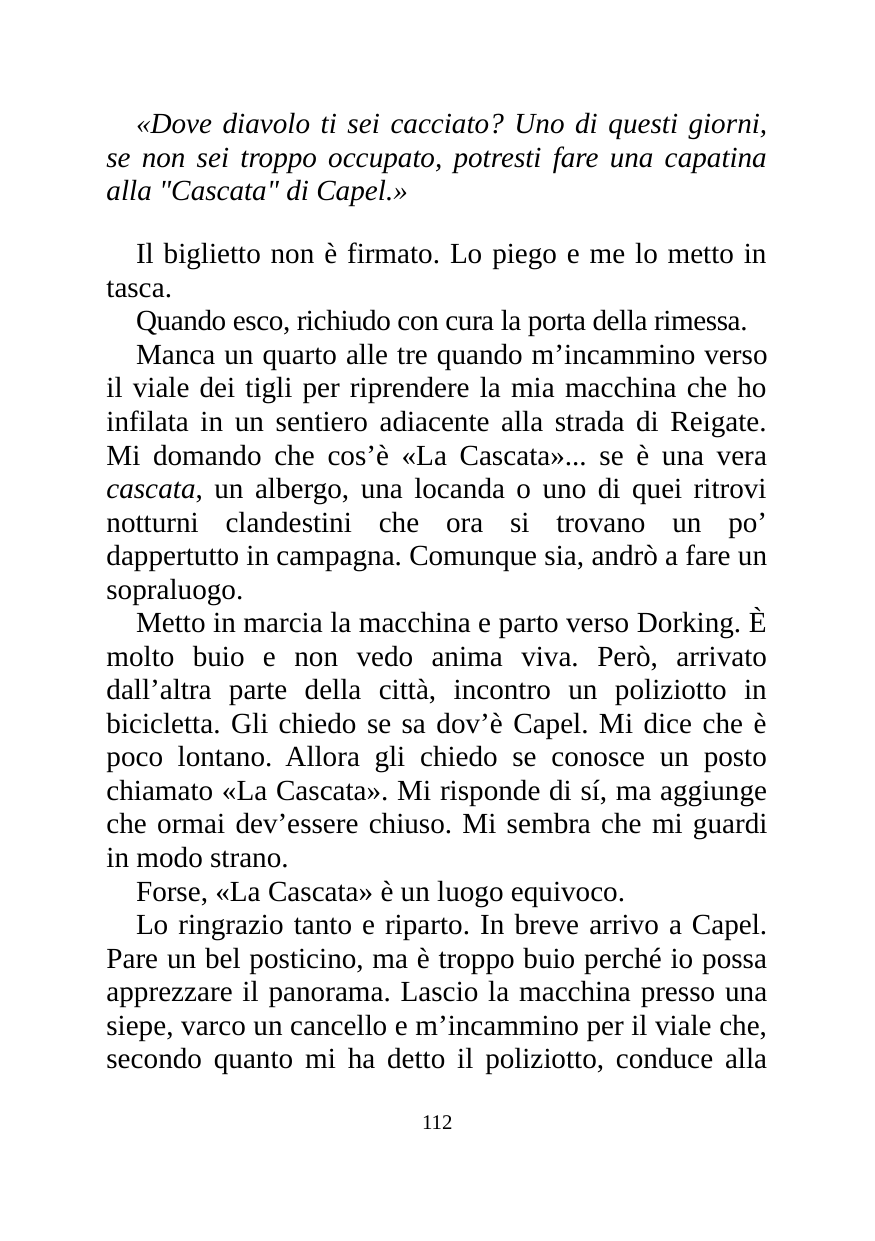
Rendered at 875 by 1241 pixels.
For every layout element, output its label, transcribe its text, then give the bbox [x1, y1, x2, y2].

text Forse, «La Cascata» è un luogo equivoco. [106, 874, 768, 907]
text Quando esco, richiudo con cura la porta della rimessa. [106, 303, 768, 337]
text «Dove diavolo ti sei cacciato? Uno di questi giorni, se non sei troppo occupato, potresti fare una capatina alla "Cascata" di Capel.» [106, 106, 768, 207]
text Lo ringrazio tanto e riparto. In breve arrivo a Capel. Pare un bel posticino, ma è troppo buio perché io possa apprezzare il panorama. Lascio la macchina presso una siepe, varco un cancello e m’incammino per il viale che, secondo quanto mi ha detto il poliziotto, conduce alla [106, 907, 768, 1075]
text Manca un quarto alle tre quando m’incammino verso il viale dei tigli per riprendere la mia macchina che ho infilata in un sentiero adiacente alla strada di Reigate. Mi domando che cos’è «La Cascata»... se è una vera cascata, un albergo, una locanda o uno di quei ritrovi notturni clandestini che ora si trovano un po’ dappertutto in campagna. Comunque sia, andrò a fare un sopraluogo. [106, 337, 768, 605]
text Metto in marcia la macchina e parto verso Dorking. È molto buio e non vedo anima viva. Però, arrivato dall’altra parte della città, incontro un poliziotto in bicicletta. Gli chiedo se sa dov’è Capel. Mi dice che è poco lontano. Allora gli chiedo se conosce un posto chiamato «La Cascata». Mi risponde di sí, ma aggiunge che ormai dev’essere chiuso. Mi sembra che mi guardi in modo strano. [106, 605, 768, 874]
text Il biglietto non è firmato. Lo piego e me lo metto in tasca. [106, 236, 768, 303]
